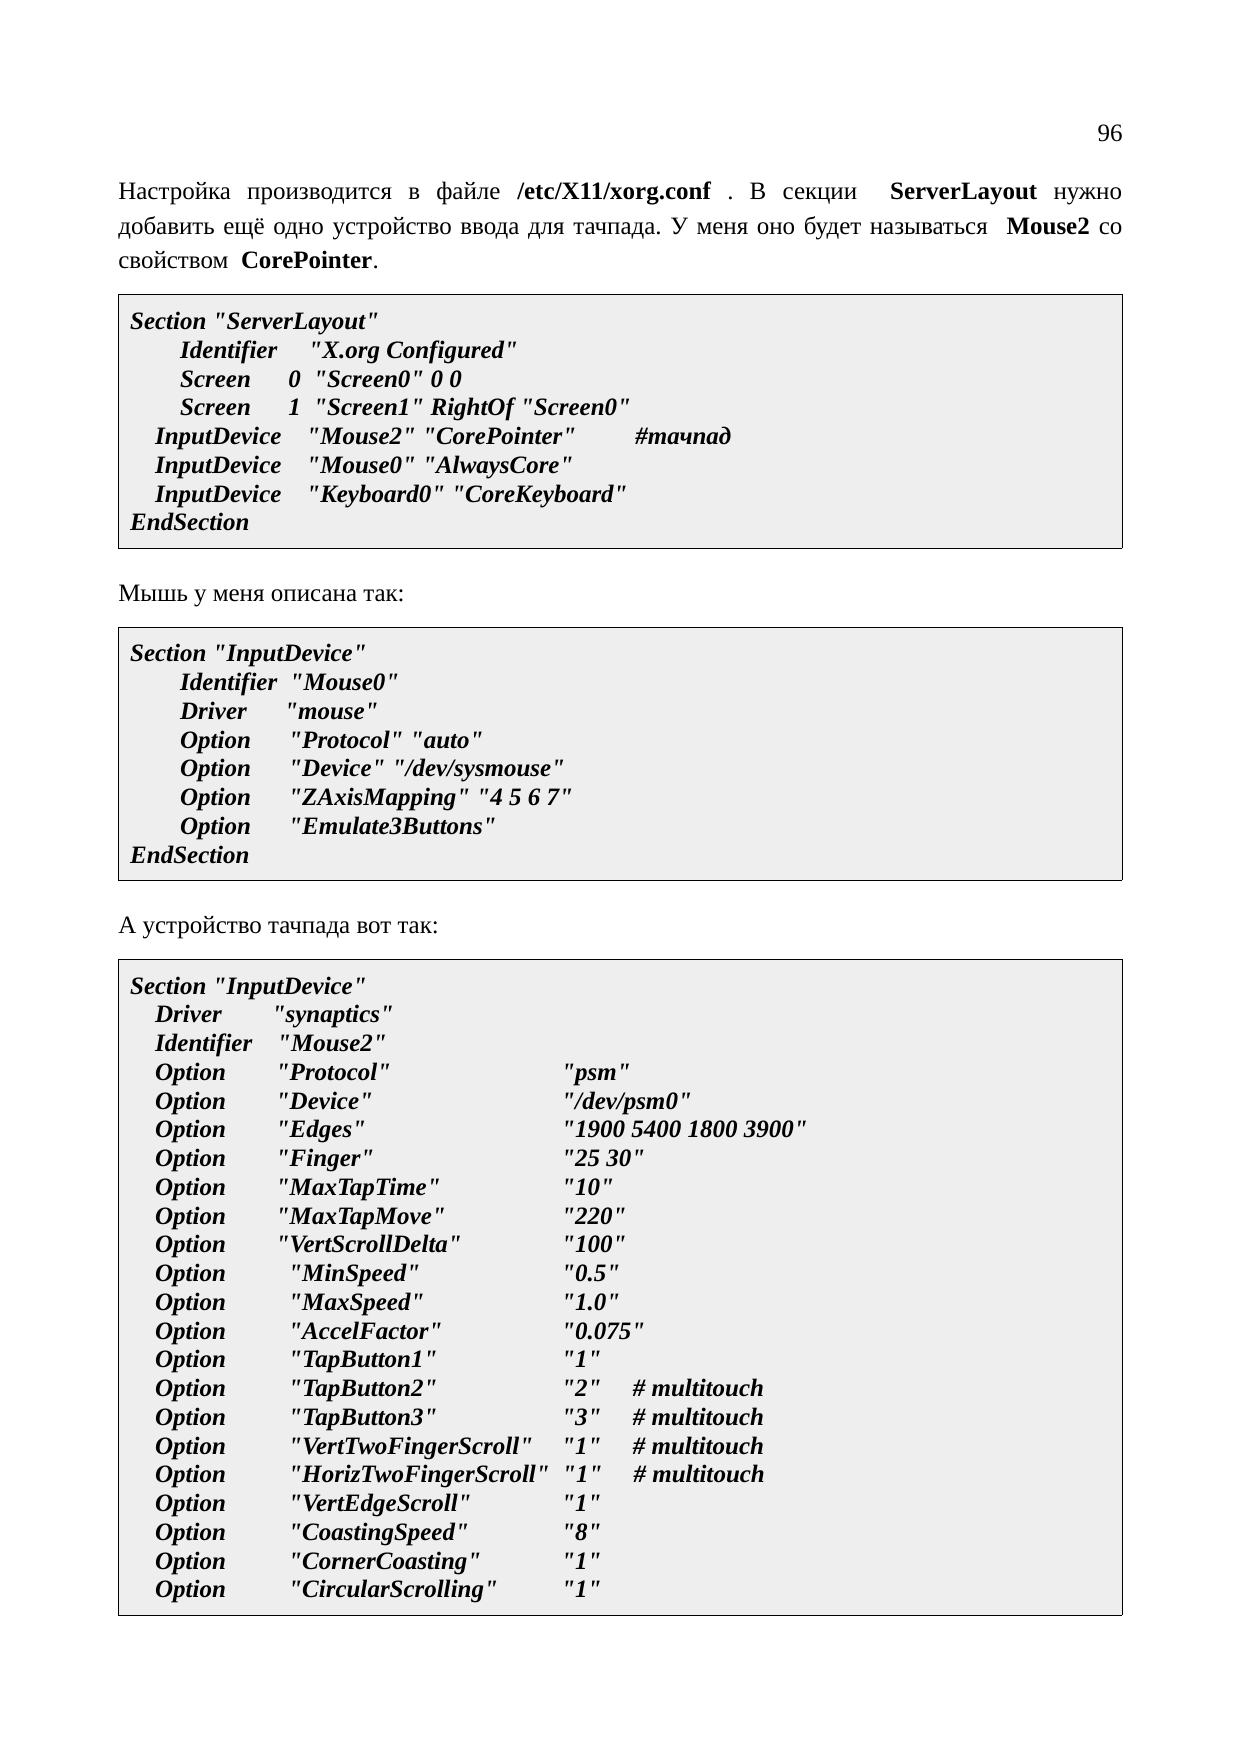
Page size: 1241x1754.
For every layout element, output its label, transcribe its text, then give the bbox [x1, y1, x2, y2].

text Мышь у меня описана так: [118, 578, 1122, 606]
text Option "MaxTapMove" "220" [119, 1189, 1122, 1218]
text Option "CoastingSpeed" "8" [119, 1505, 1122, 1534]
text Option "HorizTwoFingerScroll" "1" # multitouch [119, 1448, 1122, 1476]
text Option "Protocol" "psm" [119, 1045, 1122, 1074]
text Option "Edges" "1900 5400 1800 3900" [119, 1103, 1122, 1131]
text Section "InputDevice" [119, 628, 1122, 655]
text Option "CornerCoasting" "1" [119, 1534, 1122, 1563]
text Identifier "Mouse0" [119, 655, 1122, 684]
text Section "ServerLayout" [119, 295, 1122, 323]
text Option "TapButton2" "2" # multitouch [119, 1361, 1122, 1390]
text EndSection [119, 828, 1122, 880]
text Настройка производится в файле /etc/X11/xorg.conf . В секции ServerLayout нужно добавить ещё одно устройство ввода для тачпада. У меня оно будет называться Mouse2 со свойством CorePointer. [118, 176, 1122, 274]
text InputDevice "Keyboard0" "CoreKeyboard" [119, 467, 1122, 496]
text Screen 1 "Screen1" RightOf "Screen0" [119, 381, 1122, 409]
text Driver "synaptics" [119, 988, 1122, 1016]
text Option "Finger" "25 30" [119, 1131, 1122, 1160]
text Option "VertEdgeScroll" "1" [119, 1476, 1122, 1505]
text InputDevice "Mouse2" "CorePointer" #тачпад [119, 409, 1122, 438]
text Option "Device" "/dev/psm0" [119, 1074, 1122, 1103]
text Option "VertTwoFingerScroll" "1" # multitouch [119, 1419, 1122, 1448]
text Option "MinSpeed" "0.5" [119, 1246, 1122, 1275]
text Screen 0 "Screen0" 0 0 [119, 352, 1122, 381]
text Identifier "Mouse2" [119, 1016, 1122, 1045]
text Option "ZAxisMapping" "4 5 6 7" [119, 770, 1122, 799]
text Option "MaxSpeed" "1.0" [119, 1275, 1122, 1304]
text Option "AccelFactor" "0.075" [119, 1304, 1122, 1333]
text EndSection [119, 496, 1122, 548]
text Option "MaxTapTime" "10" [119, 1160, 1122, 1189]
text Option "TapButton3" "3" # multitouch [119, 1390, 1122, 1419]
text Driver "mouse" [119, 684, 1122, 713]
text Section "InputDevice" [119, 960, 1122, 988]
text Option "Device" "/dev/sysmouse" [119, 742, 1122, 770]
text Option "VertScrollDelta" "100" [119, 1218, 1122, 1246]
text Option "TapButton1" "1" [119, 1333, 1122, 1361]
text Option "Protocol" "auto" [119, 713, 1122, 742]
text А устройство тачпада вот так: [118, 910, 1122, 939]
text Option "Emulate3Buttons" [119, 799, 1122, 828]
text InputDevice "Mouse0" "AlwaysCore" [119, 438, 1122, 467]
text Option "CircularScrolling" "1" [119, 1563, 1122, 1615]
text Identifier "X.org Configured" [119, 323, 1122, 352]
